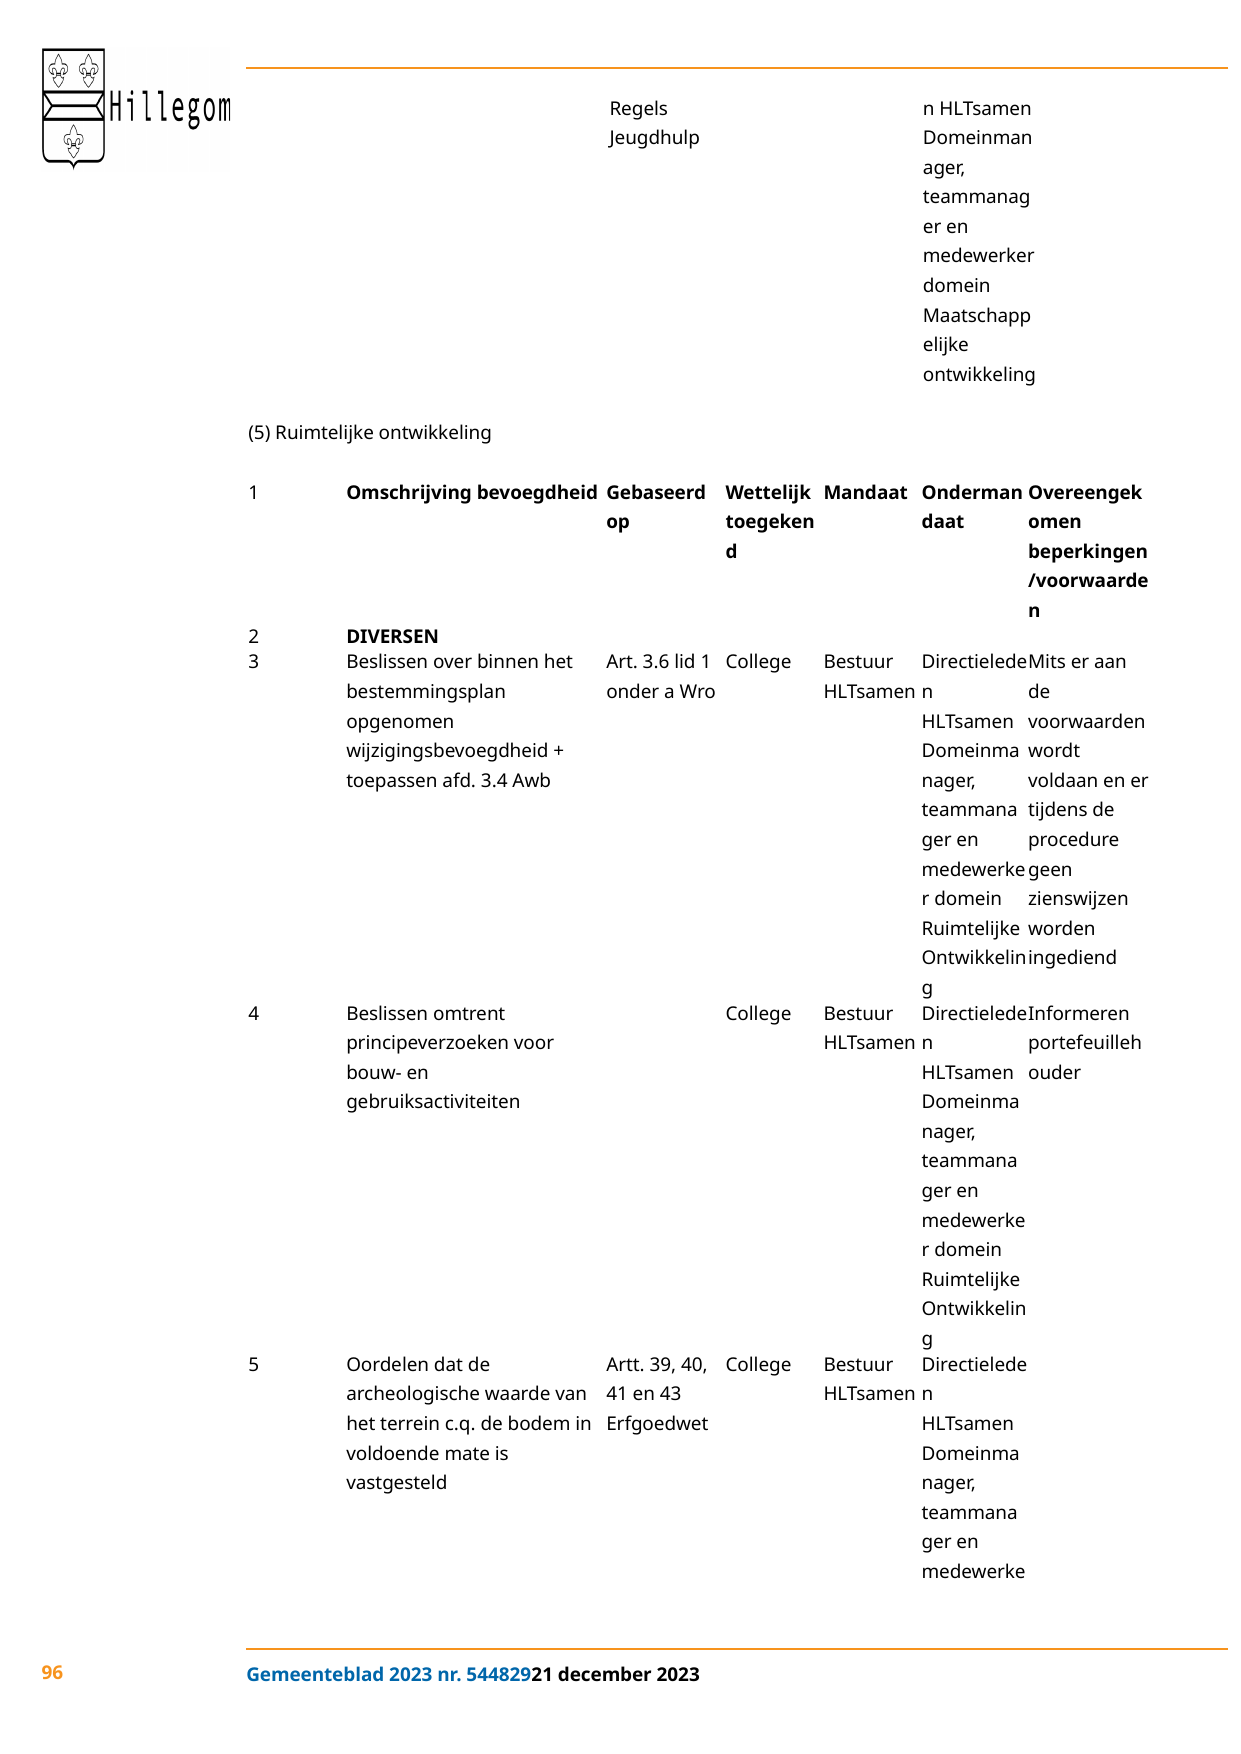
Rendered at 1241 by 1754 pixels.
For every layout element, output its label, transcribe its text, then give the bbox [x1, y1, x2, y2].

table_header Wettelijk toegekend [725, 479, 823, 623]
table_cell Oordelen dat de archeologische waarde van het terrein c.q. de bodem in voldoende mate is vastgesteld [346, 1351, 606, 1584]
table_cell Beslissen omtrent principeverzoeken voor bouw- en gebruiksactiviteiten [346, 1000, 606, 1351]
table_header Mandaat [823, 479, 921, 623]
table_cell Bestuur HLTsamen [823, 649, 921, 1000]
table_cell 4 [248, 1000, 346, 1351]
table_cell 2 [248, 623, 346, 649]
table_cell [738, 95, 830, 387]
table_cell Bestuur HLTsamen [823, 1000, 921, 1351]
table_cell [725, 623, 823, 649]
table_cell Regels Jeugdhulp [609, 95, 738, 387]
table_cell Artt. 39, 40, 41 en 43 Erfgoedwet [606, 1351, 725, 1584]
table_cell [606, 1000, 725, 1351]
table_cell Beslissen over binnen het bestemmingsplan opgenomen wijzigingsbevoegdheid + toepassen afd. 3.4 Awb [346, 649, 606, 1000]
table_cell DIVERSEN [346, 623, 606, 649]
table_cell Mits er aan de voorwaarden wordt voldaan en er tijdens de procedure geen zienswijzen worden ingediend [1028, 649, 1152, 1000]
table_cell n HLTsamen Domeinmanager, teammanager en medewerker domein Maatschappelijke ontwikkeling [923, 95, 1039, 387]
table_cell College [725, 1000, 823, 1351]
table_cell 5 [248, 1351, 346, 1584]
table_header Overeengekomen beperkingen/voorwaarden [1028, 479, 1152, 623]
table_header Ondermandaat [921, 479, 1028, 623]
table_cell [1028, 1351, 1152, 1584]
table_cell Directieleden HLTsamen Domeinmanager, teammanager en medewerke [921, 1351, 1028, 1584]
table_cell [1028, 623, 1152, 649]
table_cell [1039, 95, 1152, 387]
table_cell Bestuur HLTsamen [823, 1351, 921, 1584]
table_cell Art. 3.6 lid 1 onder a Wro [606, 649, 725, 1000]
table_cell [921, 623, 1028, 649]
table_cell Directieleden HLTsamen Domeinmanager, teammanager en medewerker domein Ruimtelijke Ontwikkeling [921, 1000, 1028, 1351]
table_cell Informeren portefeuillehouder [1028, 1000, 1152, 1351]
table_cell [340, 95, 609, 387]
table_cell 3 [248, 649, 346, 1000]
table_cell College [725, 1351, 823, 1584]
table_header Omschrijving bevoegdheid [346, 479, 606, 623]
table_header 1 [248, 479, 346, 623]
table_header Gebaseerd op [606, 479, 725, 623]
text (5) Ruimtelijke ontwikkeling [248, 419, 1152, 445]
table_cell [823, 623, 921, 649]
table_cell Directieleden HLTsamen Domeinmanager, teammanager en medewerker domein Ruimtelijke Ontwikkeling [921, 649, 1028, 1000]
picture [41, 47, 231, 172]
table_cell [830, 95, 923, 387]
table_cell [248, 95, 340, 387]
table_cell College [725, 649, 823, 1000]
table_cell [606, 623, 725, 649]
